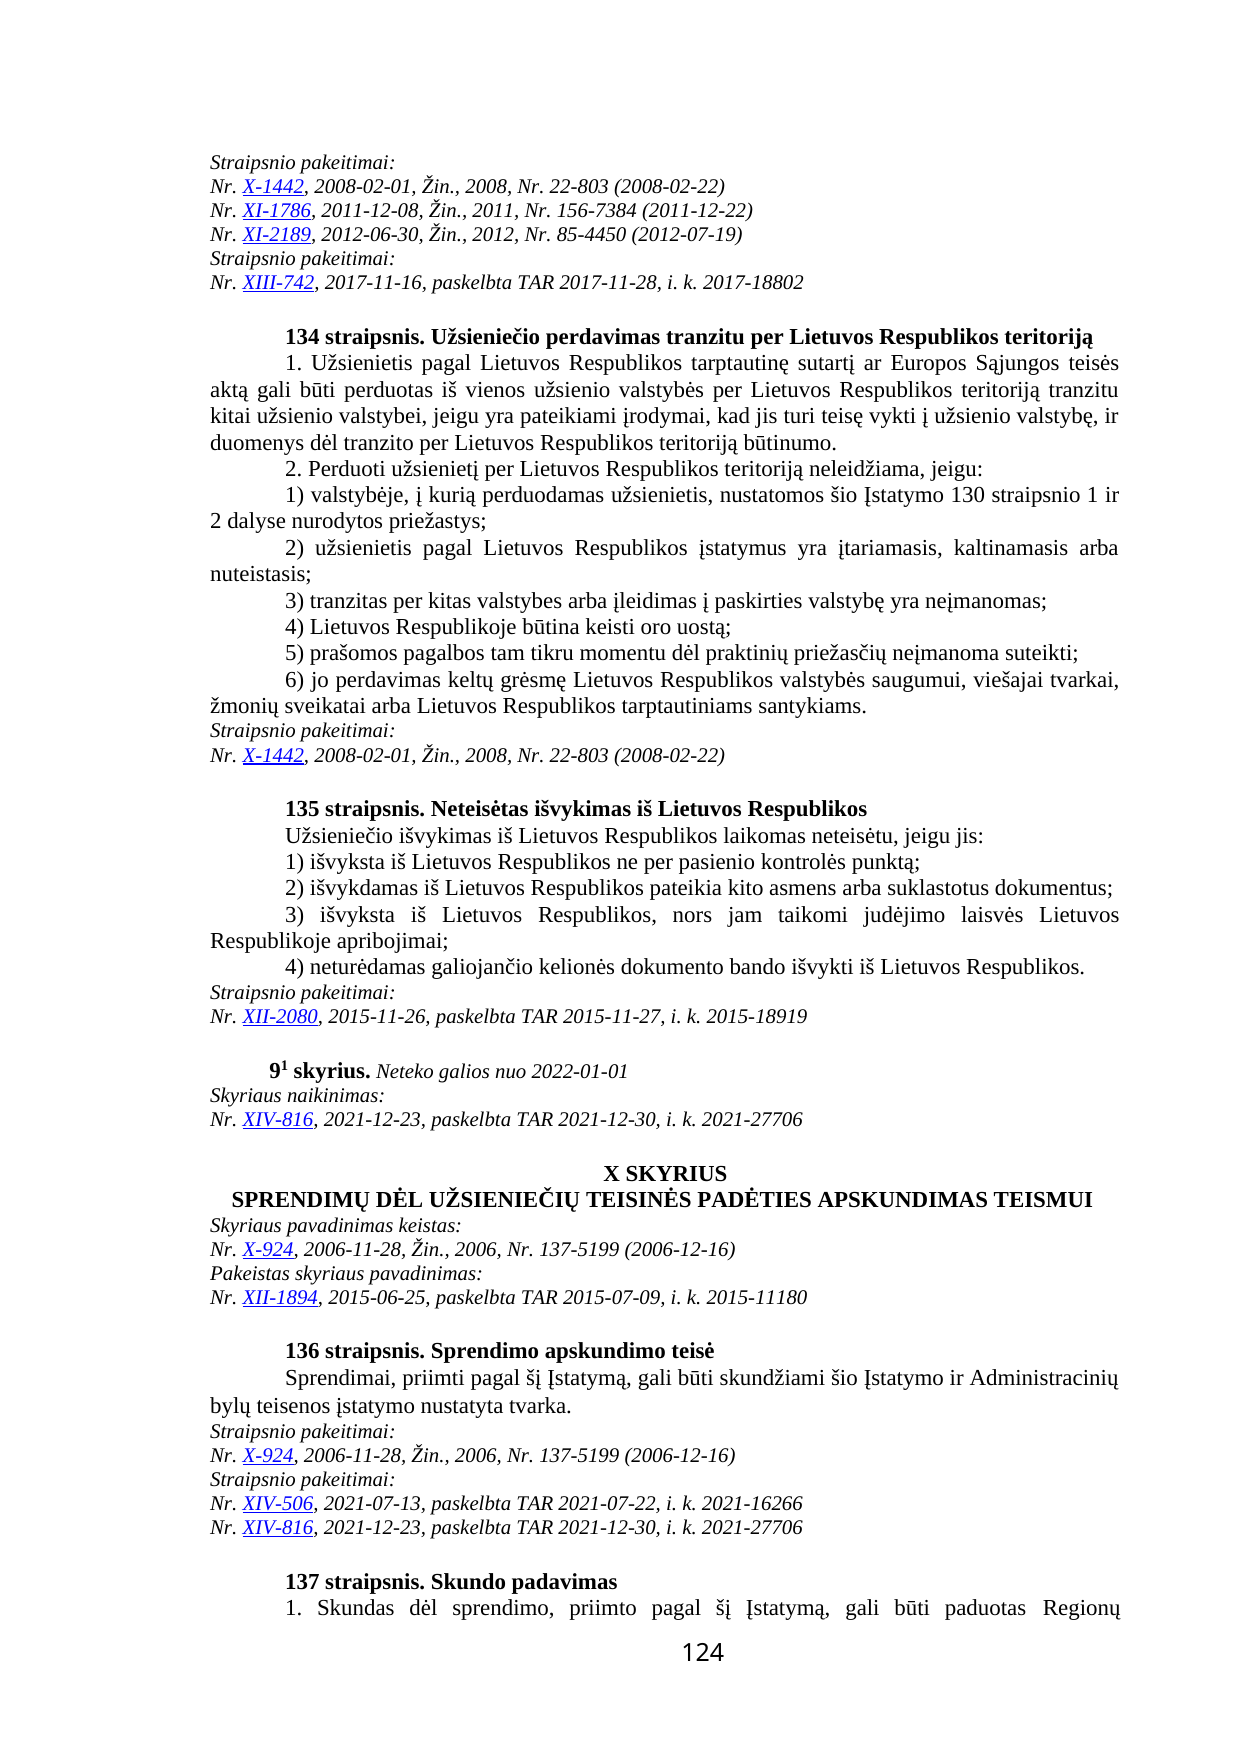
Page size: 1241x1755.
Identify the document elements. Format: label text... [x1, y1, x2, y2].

text 2) išvykdamas iš Lietuvos Respublikos pateikia kito asmens arba suklastotus dokumentus; [210, 874, 1120, 901]
text Nr. XIV-816, 2021-12-23, paskelbta TAR 2021-12-30, i. k. 2021-27706 [210, 1107, 1120, 1131]
text Nr. XI-1786, 2011-12-08, Žin., 2011, Nr. 156-7384 (2011-12-22) [210, 198, 1120, 222]
text Straipsnio pakeitimai: [210, 980, 1120, 1004]
text Straipsnio pakeitimai: [210, 246, 1120, 270]
text 1. Užsienietis pagal Lietuvos Respublikos tarptautinę sutartį ar Europos Sąjungos teisės aktą gali būti perduotas iš vienos užsienio valstybės per Lietuvos Respublikos teritoriją tranzitu kitai užsienio valstybei, jeigu yra pateikiami įrodymai, kad jis turi teisę vykti į užsienio valstybę, ir duomenys dėl tranzito per Lietuvos Respublikos teritoriją būtinumo. [210, 349, 1120, 455]
text Skyriaus naikinimas: [210, 1083, 1120, 1107]
text 91 skyrius. Neteko galios nuo 2022-01-01 [210, 1057, 1120, 1083]
text Nr. XIII-742, 2017-11-16, paskelbta TAR 2017-11-28, i. k. 2017-18802 [210, 270, 1120, 294]
text Nr. XI-2189, 2012-06-30, Žin., 2012, Nr. 85-4450 (2012-07-19) [210, 222, 1120, 246]
text X SKYRIUS [210, 1160, 1120, 1186]
text Nr. X-1442, 2008-02-01, Žin., 2008, Nr. 22-803 (2008-02-22) [210, 742, 1120, 767]
text Straipsnio pakeitimai: [210, 1419, 1120, 1443]
text Nr. X-1442, 2008-02-01, Žin., 2008, Nr. 22-803 (2008-02-22) [210, 174, 1120, 198]
text 1. Skundas dėl sprendimo, priimto pagal šį Įstatymą, gali būti paduotas Regionų [210, 1594, 1120, 1621]
text Nr. X-924, 2006-11-28, Žin., 2006, Nr. 137-5199 (2006-12-16) [210, 1237, 1120, 1261]
text Nr. XIV-506, 2021-07-13, paskelbta TAR 2021-07-22, i. k. 2021-16266 [210, 1491, 1120, 1515]
text SPRENDIMŲ DĖL UŽSIENIEČIŲ TEISINĖS PADĖTIES APSKUNDIMAS TEISMUI [210, 1186, 1120, 1213]
text 4) Lietuvos Respublikoje būtina keisti oro uostą; [210, 613, 1120, 639]
text 3) tranzitas per kitas valstybes arba įleidimas į paskirties valstybę yra neįmanomas; [210, 587, 1120, 613]
text Skyriaus pavadinimas keistas: [210, 1213, 1120, 1237]
text Straipsnio pakeitimai: [210, 1467, 1120, 1491]
text Nr. X-924, 2006-11-28, Žin., 2006, Nr. 137-5199 (2006-12-16) [210, 1443, 1120, 1467]
text 1) išvyksta iš Lietuvos Respublikos ne per pasienio kontrolės punktą; [210, 848, 1120, 874]
text 2. Perduoti užsienietį per Lietuvos Respublikos teritoriją neleidžiama, jeigu: [210, 455, 1120, 481]
text 135 straipsnis. Neteisėtas išvykimas iš Lietuvos Respublikos [210, 795, 1120, 822]
text 1) valstybėje, į kurią perduodamas užsienietis, nustatomos šio Įstatymo 130 straipsnio 1 ir 2 dalyse nurodytos priežastys; [210, 481, 1120, 534]
text Sprendimai, priimti pagal šį Įstatymą, gali būti skundžiami šio Įstatymo ir Administracinių bylų teisenos įstatymo nustatyta tvarka. [210, 1364, 1120, 1419]
text 5) prašomos pagalbos tam tikru momentu dėl praktinių priežasčių neįmanoma suteikti; [210, 639, 1120, 666]
text 3) išvyksta iš Lietuvos Respublikos, nors jam taikomi judėjimo laisvės Lietuvos Respublikoje apribojimai; [210, 901, 1120, 953]
text 4) neturėdamas galiojančio kelionės dokumento bando išvykti iš Lietuvos Respublikos. [210, 953, 1120, 980]
text Nr. XIV-816, 2021-12-23, paskelbta TAR 2021-12-30, i. k. 2021-27706 [210, 1515, 1120, 1539]
text Straipsnio pakeitimai: [210, 150, 1120, 174]
text Nr. XII-2080, 2015-11-26, paskelbta TAR 2015-11-27, i. k. 2015-18919 [210, 1004, 1120, 1028]
text Straipsnio pakeitimai: [210, 718, 1120, 742]
text Nr. XII-1894, 2015-06-25, paskelbta TAR 2015-07-09, i. k. 2015-11180 [210, 1285, 1120, 1309]
text Pakeistas skyriaus pavadinimas: [210, 1261, 1120, 1285]
text 137 straipsnis. Skundo padavimas [210, 1568, 1120, 1594]
text 136 straipsnis. Sprendimo apskundimo teisė [210, 1338, 1120, 1364]
text 134 straipsnis. Užsieniečio perdavimas tranzitu per Lietuvos Respublikos teritoriją [285, 323, 1120, 349]
text 2) užsienietis pagal Lietuvos Respublikos įstatymus yra įtariamasis, kaltinamasis arba nuteistasis; [210, 534, 1120, 587]
text Užsieniečio išvykimas iš Lietuvos Respublikos laikomas neteisėtu, jeigu jis: [210, 822, 1120, 848]
text 6) jo perdavimas keltų grėsmę Lietuvos Respublikos valstybės saugumui, viešajai tvarkai, žmonių sveikatai arba Lietuvos Respublikos tarptautiniams santykiams. [210, 666, 1120, 718]
